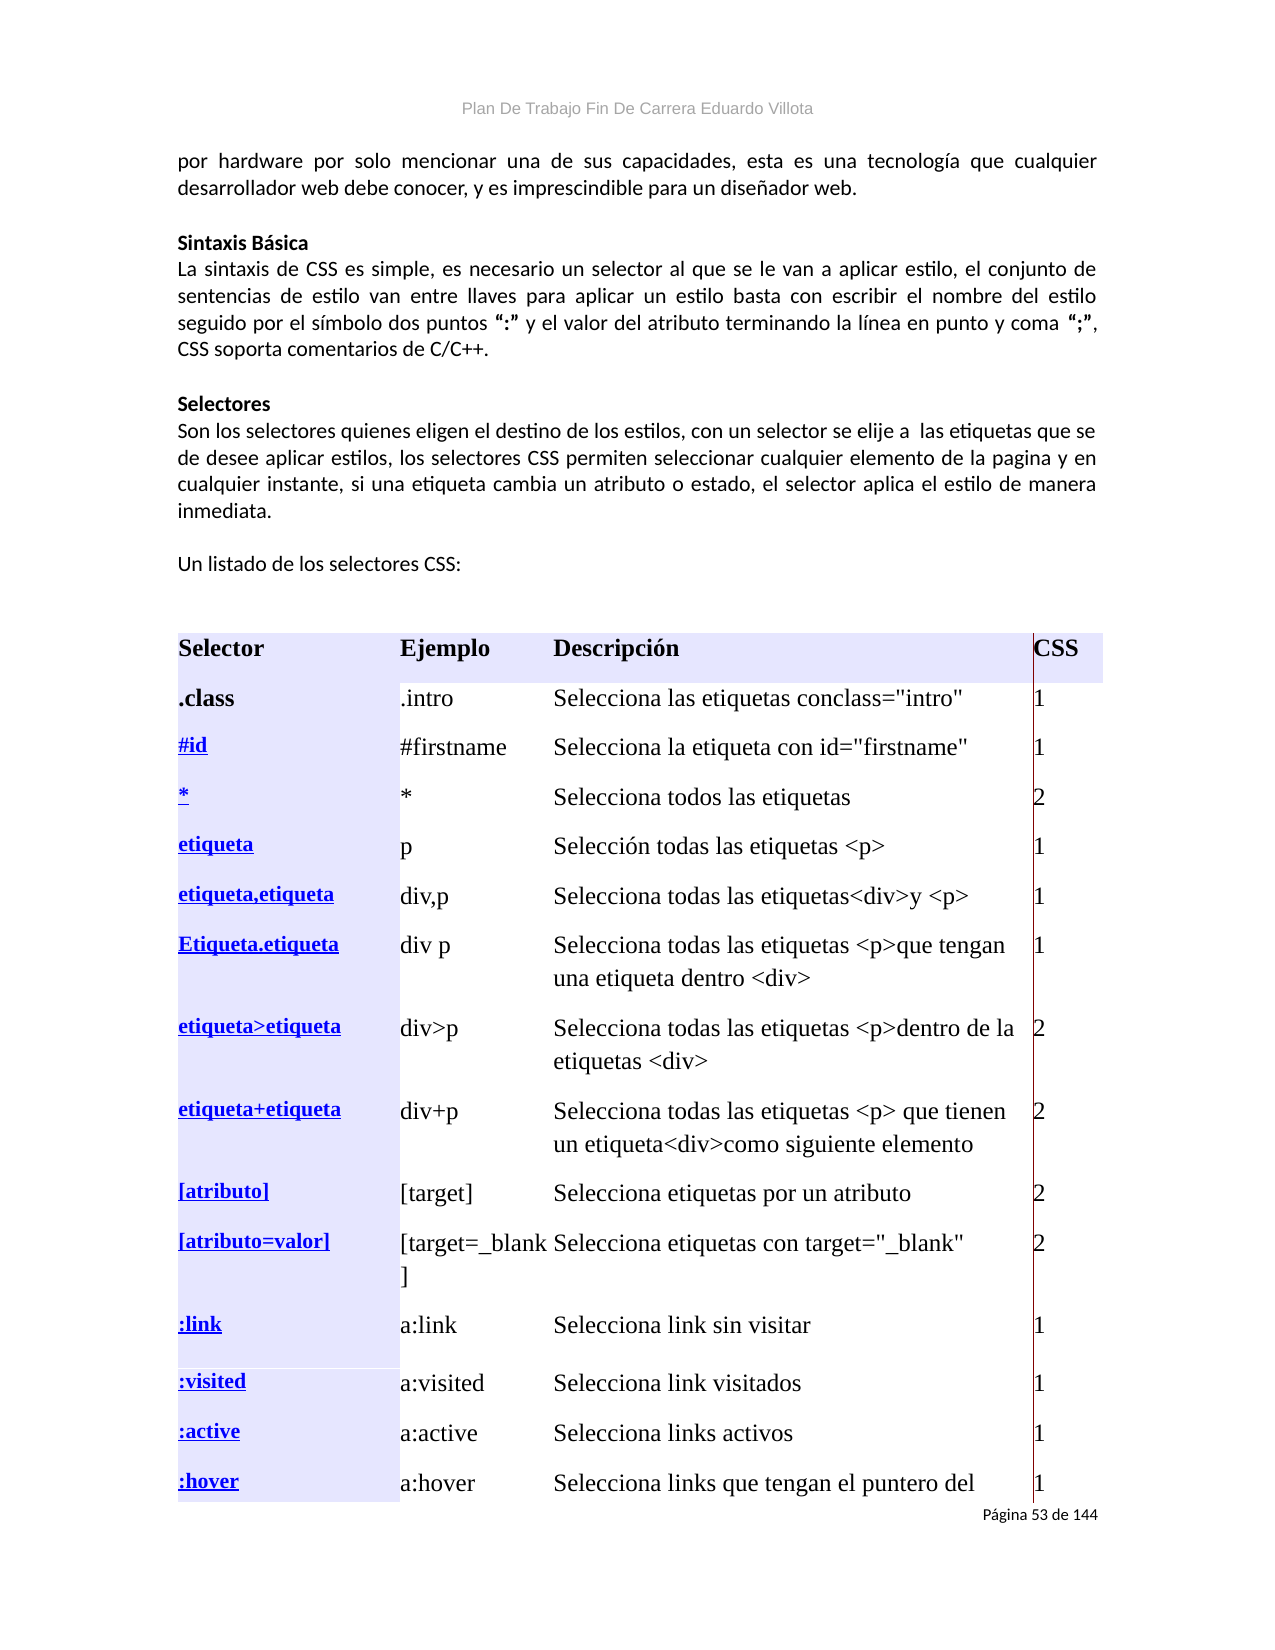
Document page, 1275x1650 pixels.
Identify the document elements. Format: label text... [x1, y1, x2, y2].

table_cell #id [178, 732, 400, 782]
table_cell Selecciona la etiqueta con id="firstname" [553, 732, 1033, 782]
table_cell Selecciona todas las etiquetas <p>que tengan una etiqueta dentro <div> [553, 931, 1033, 1013]
table_cell [target=_blank] [400, 1228, 553, 1311]
table_cell :link [178, 1311, 400, 1368]
table_cell Selecciona todas las etiquetas <p>dentro de la etiquetas <div> [553, 1013, 1033, 1096]
table_cell etiqueta+etiqueta [178, 1096, 400, 1178]
table_cell Selecciona links que tengan el puntero del [553, 1468, 1033, 1502]
table_cell * [400, 782, 553, 831]
table_cell Selecciona las etiquetas conclass="intro" [553, 683, 1033, 732]
table_cell div p [400, 931, 553, 1013]
table_header Selector [178, 633, 400, 683]
table_cell Selecciona todas las etiquetas <p> que tienen un etiqueta<div>como siguiente elemento [553, 1096, 1033, 1178]
table_cell 1 [1034, 683, 1103, 732]
table_cell 1 [1034, 1369, 1103, 1418]
table_cell 2 [1034, 782, 1103, 831]
table_cell #firstname [400, 732, 553, 782]
table_cell Etiqueta.etiqueta [178, 931, 400, 1013]
table_cell :visited [178, 1369, 400, 1418]
table_cell .class [178, 683, 400, 732]
table_cell 1 [1034, 1311, 1103, 1368]
table_cell :hover [178, 1468, 400, 1502]
table_cell 2 [1034, 1013, 1103, 1096]
table_cell 2 [1034, 1096, 1103, 1178]
table_cell Selecciona link visitados [553, 1369, 1033, 1418]
text La sintaxis de CSS es simple, es necesario un selector al que se le van a aplicar estilo, el conjunto de sentencias de estilo van entre llaves para aplicar un estilo basta con escribir el nombre del estilo seguido por el símbolo dos puntos “:” y el valor del atributo terminando la línea en punto y coma “;”, CSS soporta comentarios de C/C++. [177, 256, 1098, 362]
table_cell p [400, 831, 553, 881]
table_cell etiqueta>etiqueta [178, 1013, 400, 1096]
text Son los selectores quienes eligen el destino de los estilos, con un selector se elije a las etiquetas que se de desee aplicar estilos, los selectores CSS permiten seleccionar cualquier elemento de la pagina y en cualquier instante, si una etiqueta cambia un atributo o estado, el selector aplica el estilo de manera inmediata. [177, 417, 1098, 524]
table_cell etiqueta [178, 831, 400, 881]
table_cell Selecciona link sin visitar [553, 1311, 1033, 1368]
table_cell * [178, 782, 400, 831]
table_cell a:link [400, 1311, 553, 1368]
table_cell 1 [1034, 1468, 1103, 1502]
table_header Ejemplo [400, 633, 553, 683]
table_cell [atributo] [178, 1178, 400, 1228]
table_cell Selección todas las etiquetas <p> [553, 831, 1033, 881]
table_cell a:active [400, 1418, 553, 1468]
table_cell Selecciona etiquetas con target="_blank" [553, 1228, 1033, 1311]
table_cell 2 [1034, 1178, 1103, 1228]
table_cell a:visited [400, 1369, 553, 1418]
table_cell [atributo=valor] [178, 1228, 400, 1311]
table_cell a:hover [400, 1468, 553, 1502]
table_cell 1 [1034, 881, 1103, 931]
text Un listado de los selectores CSS: [177, 550, 1098, 577]
table_cell .intro [400, 683, 553, 732]
table_cell div+p [400, 1096, 553, 1178]
table_cell 1 [1034, 732, 1103, 782]
table_cell 2 [1034, 1228, 1103, 1311]
table_cell Selecciona todos las etiquetas [553, 782, 1033, 831]
table_cell 1 [1034, 831, 1103, 881]
table_header CSS [1034, 633, 1103, 683]
table_cell div>p [400, 1013, 553, 1096]
table_cell Selecciona todas las etiquetas<div>y <p> [553, 881, 1033, 931]
table_cell 1 [1034, 1418, 1103, 1468]
table_cell 1 [1034, 931, 1103, 1013]
text Sintaxis Básica [177, 229, 1098, 256]
table_cell :active [178, 1418, 400, 1468]
table_cell div,p [400, 881, 553, 931]
table_cell [target] [400, 1178, 553, 1228]
table_cell Selecciona links activos [553, 1418, 1033, 1468]
table_cell Selecciona etiquetas por un atributo [553, 1178, 1033, 1228]
table_cell etiqueta,etiqueta [178, 881, 400, 931]
text por hardware por solo mencionar una de sus capacidades, esta es una tecnología que cualquier desarrollador web debe conocer, y es imprescindible para un diseñador web. [177, 148, 1098, 201]
table_header Descripción [553, 633, 1033, 683]
text Selectores [177, 390, 1098, 417]
